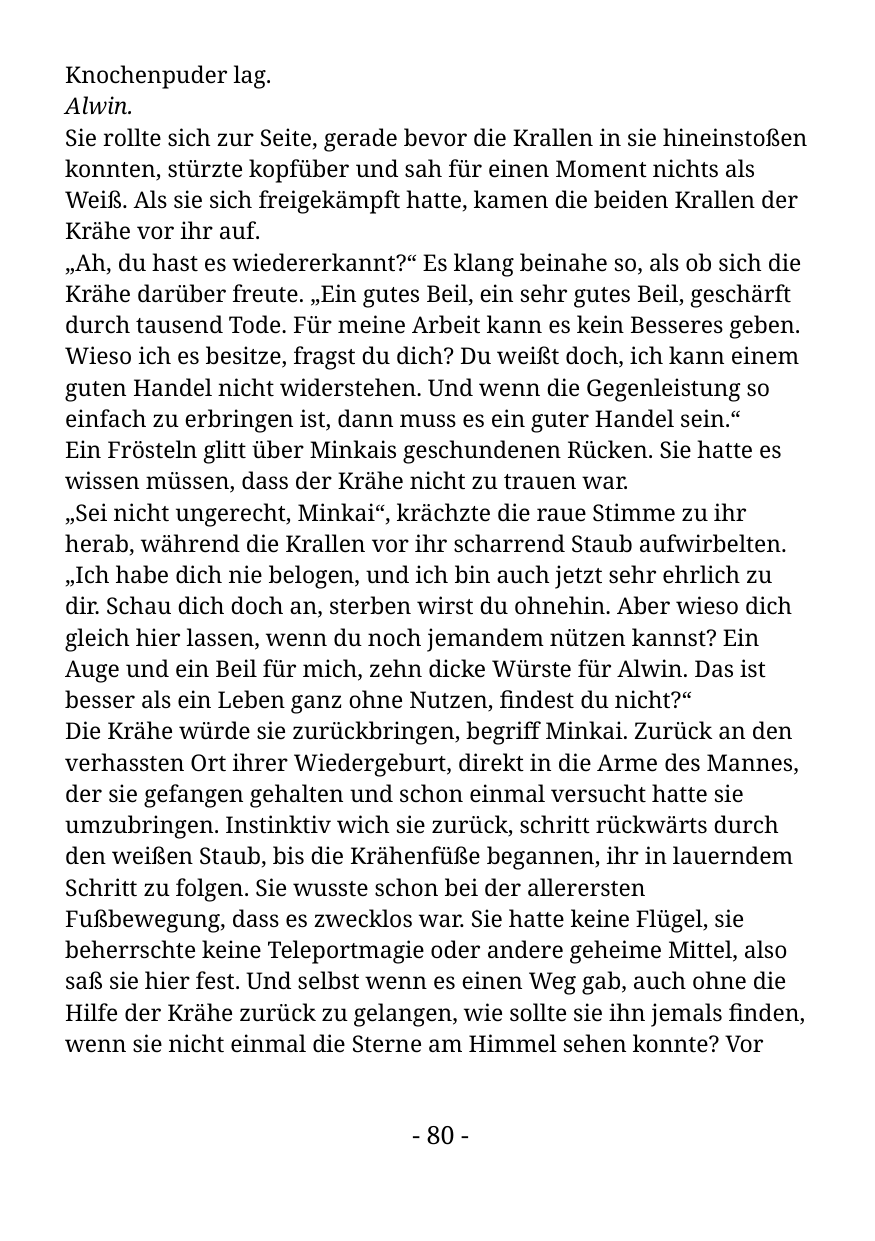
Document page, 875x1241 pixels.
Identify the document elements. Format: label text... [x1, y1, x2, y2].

text Knochenpuder lag. Alwin. Sie rollte sich zur Seite, gerade bevor die Krallen in sie hineinstoßen konnten, stürzte kopfüber und sah für einen Moment nichts als Weiß. Als sie sich freigekämpft hatte, kamen die beiden Krallen der Krähe vor ihr auf. „Ah, du hast es wiedererkannt?“ Es klang beinahe so, als ob sich die Krähe darüber freute. „Ein gutes Beil, ein sehr gutes Beil, geschärft durch tausend Tode. Für meine Arbeit kann es kein Besseres geben. Wieso ich es besitze, fragst du dich? Du weißt doch, ich kann einem guten Handel nicht widerstehen. Und wenn die Gegenleistung so einfach zu erbringen ist, dann muss es ein guter Handel sein.“ Ein Frösteln glitt über Minkais geschundenen Rücken. Sie hatte es wissen müssen, dass der Krähe nicht zu trauen war. „Sei nicht ungerecht, Minkai“, krächzte die raue Stimme zu ihr herab, während die Krallen vor ihr scharrend Staub aufwirbelten. „Ich habe dich nie belogen, und ich bin auch jetzt sehr ehrlich zu dir. Schau dich doch an, sterben wirst du ohnehin. Aber wieso dich gleich hier lassen, wenn du noch jemandem nützen kannst? Ein Auge und ein Beil für mich, zehn dicke Würste für Alwin. Das ist besser als ein Leben ganz ohne Nutzen, findest du nicht?“ Die Krähe würde sie zurückbringen, begriff Minkai. Zurück an den verhassten Ort ihrer Wiedergeburt, direkt in die Arme des Mannes, der sie gefangen gehalten und schon einmal versucht hatte sie umzubringen. Instinktiv wich sie zurück, schritt rückwärts durch den weißen Staub, bis die Krähenfüße begannen, ihr in lauerndem Schritt zu folgen. Sie wusste schon bei der allerersten Fußbewegung, dass es zwecklos war. Sie hatte keine Flügel, sie beherrschte keine Teleportmagie oder andere geheime Mittel, also saß sie hier fest. Und selbst wenn es einen Weg gab, auch ohne die Hilfe der Krähe zurück zu gelangen, wie sollte sie ihn jemals finden, wenn sie nicht einmal die Sterne am Himmel sehen konnte? Vor [65, 59, 809, 1059]
